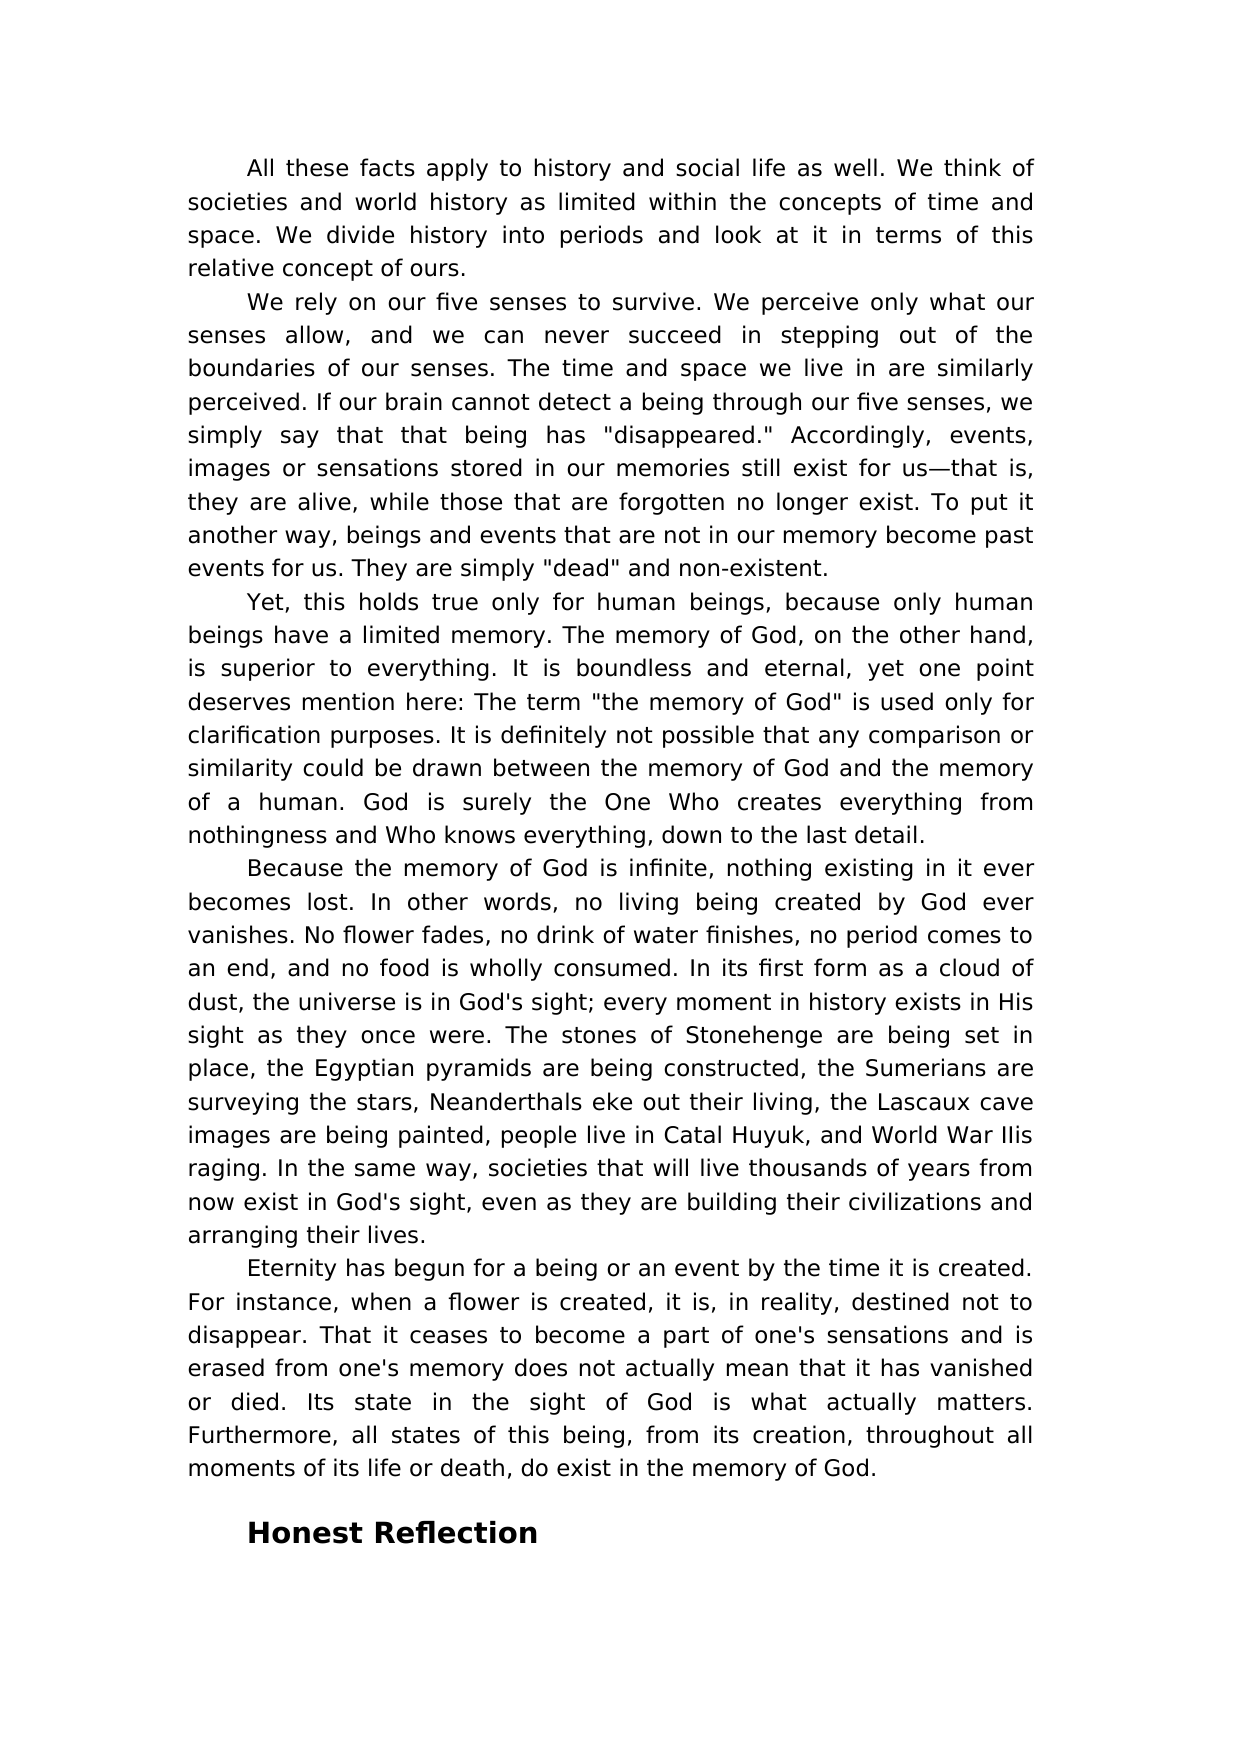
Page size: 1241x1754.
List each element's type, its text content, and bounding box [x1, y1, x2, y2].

text Eternity has begun for a being or an event by the time it is created. For instance, when a flower is created, it is, in reality, destined not to disappear. That it ceases to become a part of one's sensations and is erased from one's memory does not actually mean that it has vanished or died. Its state in the sight of God is what actually matters. Furthermore, all states of this being, from its creation, throughout all moments of its life or death, do exist in the memory of God. [187, 1250, 1035, 1483]
text Yet, this holds true only for human beings, because only human beings have a limited memory. The memory of God, on the other hand, is superior to everything. It is boundless and eternal, yet one point deserves mention here: The term "the memory of God" is used only for clarification purposes. It is definitely not possible that any comparison or similarity could be drawn between the memory of God and the memory of a human. God is surely the One Who creates everything from nothingness and Who knows everything, down to the last detail. [187, 583, 1035, 850]
text Because the memory of God is infinite, nothing existing in it ever becomes lost. In other words, no living being created by God ever vanishes. No flower fades, no drink of water finishes, no period comes to an end, and no food is wholly consumed. In its first form as a cloud of dust, the universe is in God's sight; every moment in history exists in His sight as they once were. The stones of Stonehenge are being set in place, the Egyptian pyramids are being constructed, the Sumerians are surveying the stars, Neanderthals eke out their living, the Lascaux cave images are being painted, people live in Catal Huyuk, and World War IIis raging. In the same way, societies that will live thousands of years from now exist in God's sight, even as they are building their civilizations and arranging their lives. [187, 850, 1035, 1250]
text All these facts apply to history and social life as well. We think of societies and world history as limited within the concepts of time and space. We divide history into periods and look at it in terms of this relative concept of ours. [187, 150, 1035, 283]
text We rely on our five senses to survive. We perceive only what our senses allow, and we can never succeed in stepping out of the boundaries of our senses. The time and space we live in are similarly perceived. If our brain cannot detect a being through our five senses, we simply say that that being has "disappeared." Accordingly, events, images or sensations stored in our memories still exist for us—that is, they are alive, while those that are forgotten no longer exist. To put it another way, beings and events that are not in our memory become past events for us. They are simply "dead" and non-existent. [187, 283, 1035, 583]
text Honest Reflection [187, 1517, 1035, 1550]
